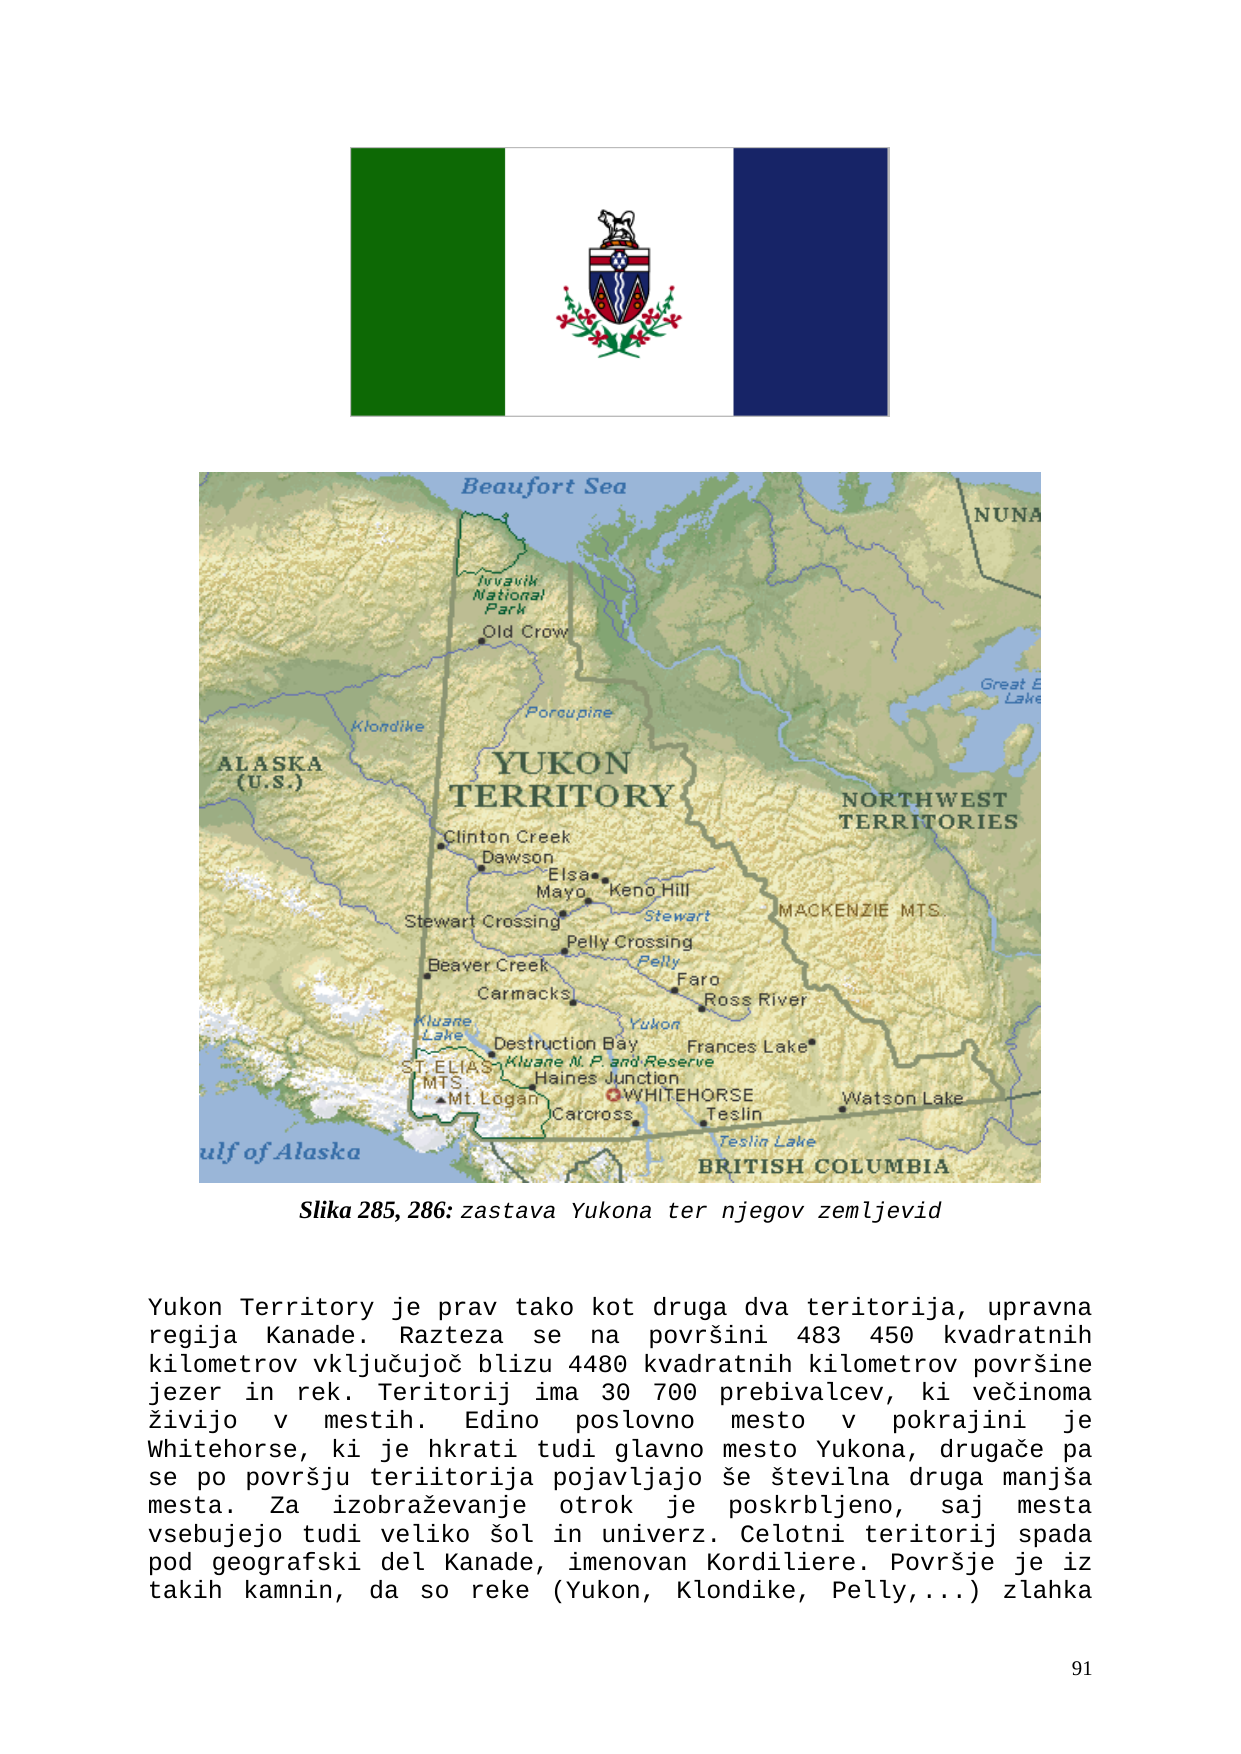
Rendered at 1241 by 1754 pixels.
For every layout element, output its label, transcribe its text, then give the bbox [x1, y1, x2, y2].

text Yukon Territory je prav tako kot druga dva teritorija, upravna regija Kanade. Razteza se na površini 483 450 kvadratnih kilometrov vključujoč blizu 4480 kvadratnih kilometrov površine jezer in rek. Teritorij ima 30 700 prebivalcev, ki večinoma živijo v mestih. Edino poslovno mesto v pokrajini je Whitehorse, ki je hkrati tudi glavno mesto Yukona, drugače pa se po površju teriitorija pojavljajo še številna druga manjša mesta. Za izobraževanje otrok je poskrbljeno, saj mesta vsebujejo tudi veliko šol in univerz. Celotni teritorij spada pod geografski del Kanade, imenovan Kordiliere. Površje je iz takih kamnin, da so reke (Yukon, Klondike, Pelly,...) zlahka [148, 1295, 1093, 1606]
picture [350, 147, 890, 417]
picture [199, 472, 1041, 1183]
text Slika 285, 286: zastava Yukona ter njegov zemljevid [148, 1195, 1093, 1226]
